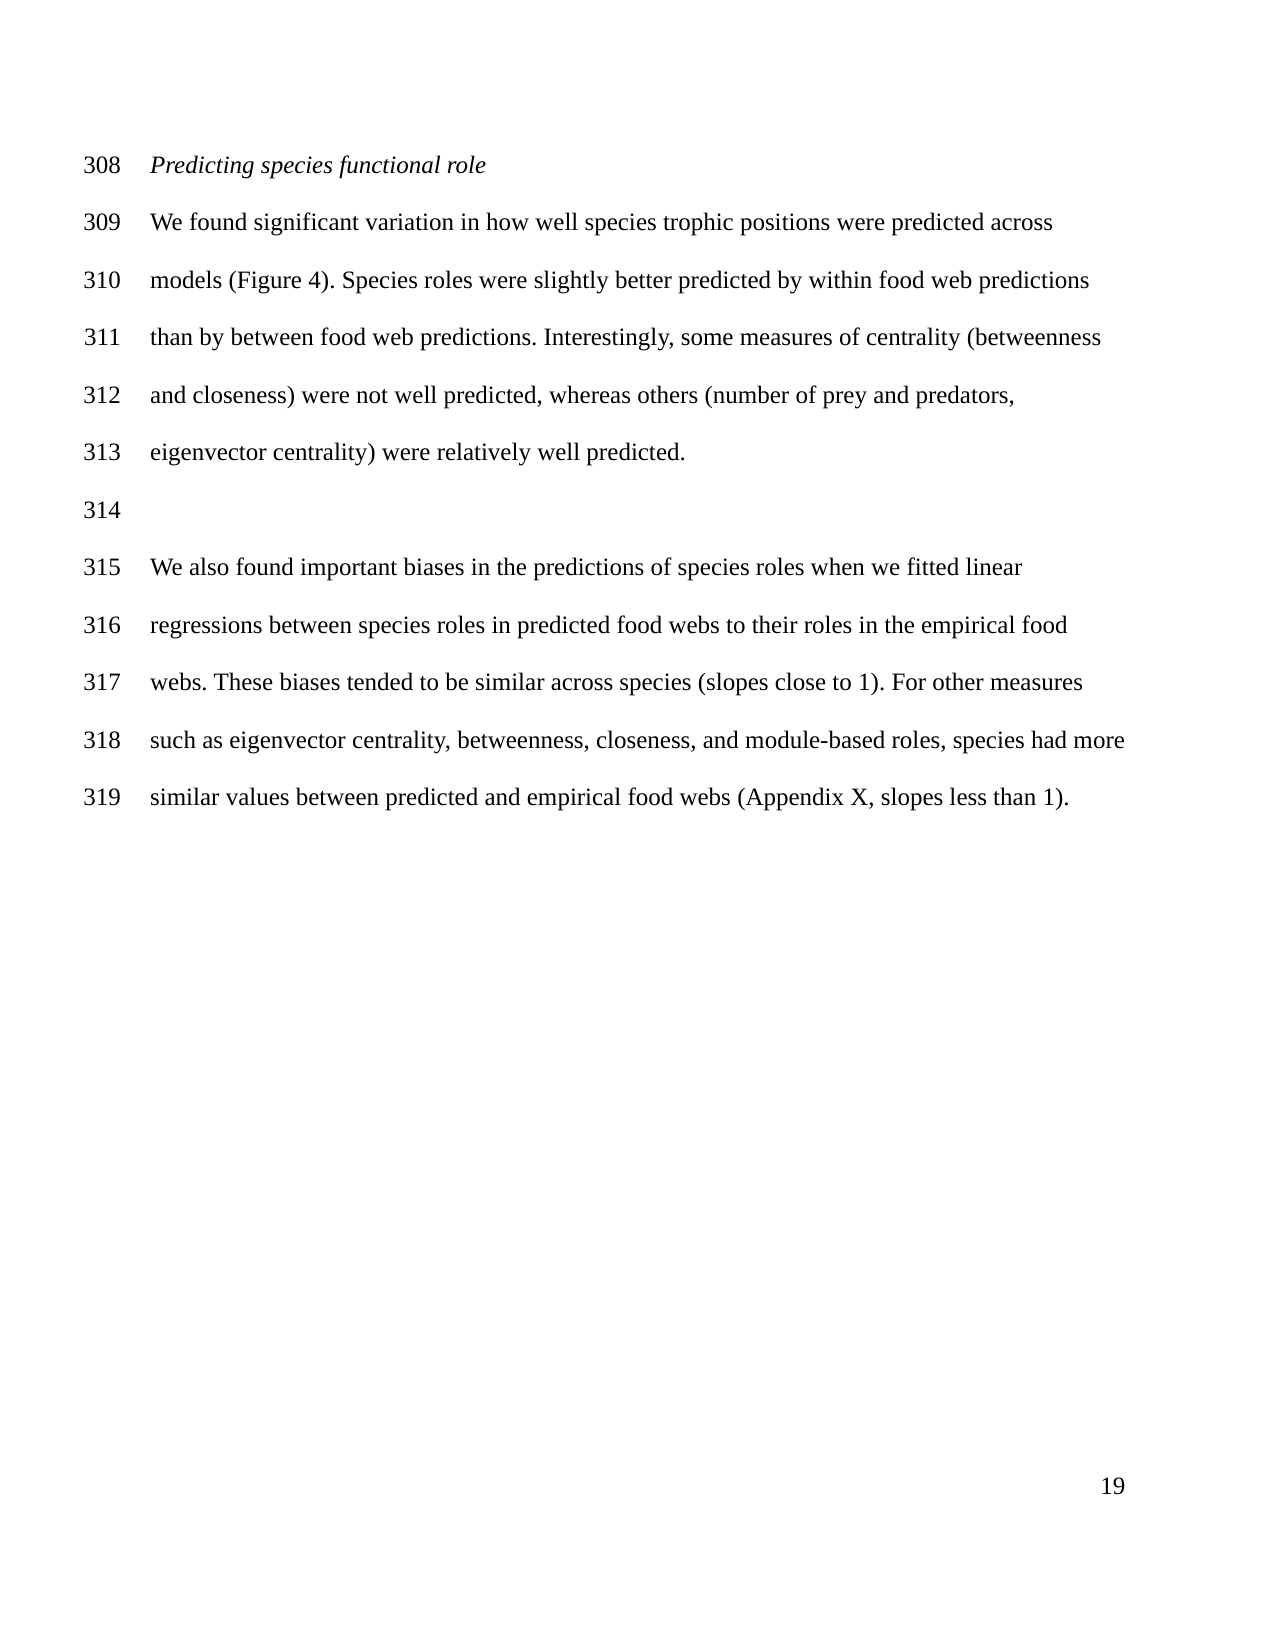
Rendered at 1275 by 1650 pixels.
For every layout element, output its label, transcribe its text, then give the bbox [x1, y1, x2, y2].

text We also found important biases in the predictions of species roles when we fitted linear regressions between species roles in predicted food webs to their roles in the empirical food webs. These biases tended to be similar across species (slopes close to 1). For other measures such as eigenvector centrality, betweenness, closeness, and module-based roles, species had more similar values between predicted and empirical food webs (Appendix X, slopes less than 1). [150, 552, 1125, 811]
text We found significant variation in how well species trophic positions were predicted across models (Figure 4). Species roles were slightly better predicted by within food web predictions than by between food web predictions. Interestingly, some measures of centrality (betweenness and closeness) were not well predicted, whereas others (number of prey and predators, eigenvector centrality) were relatively well predicted. [150, 207, 1125, 466]
text Predicting species functional role [150, 150, 1125, 179]
